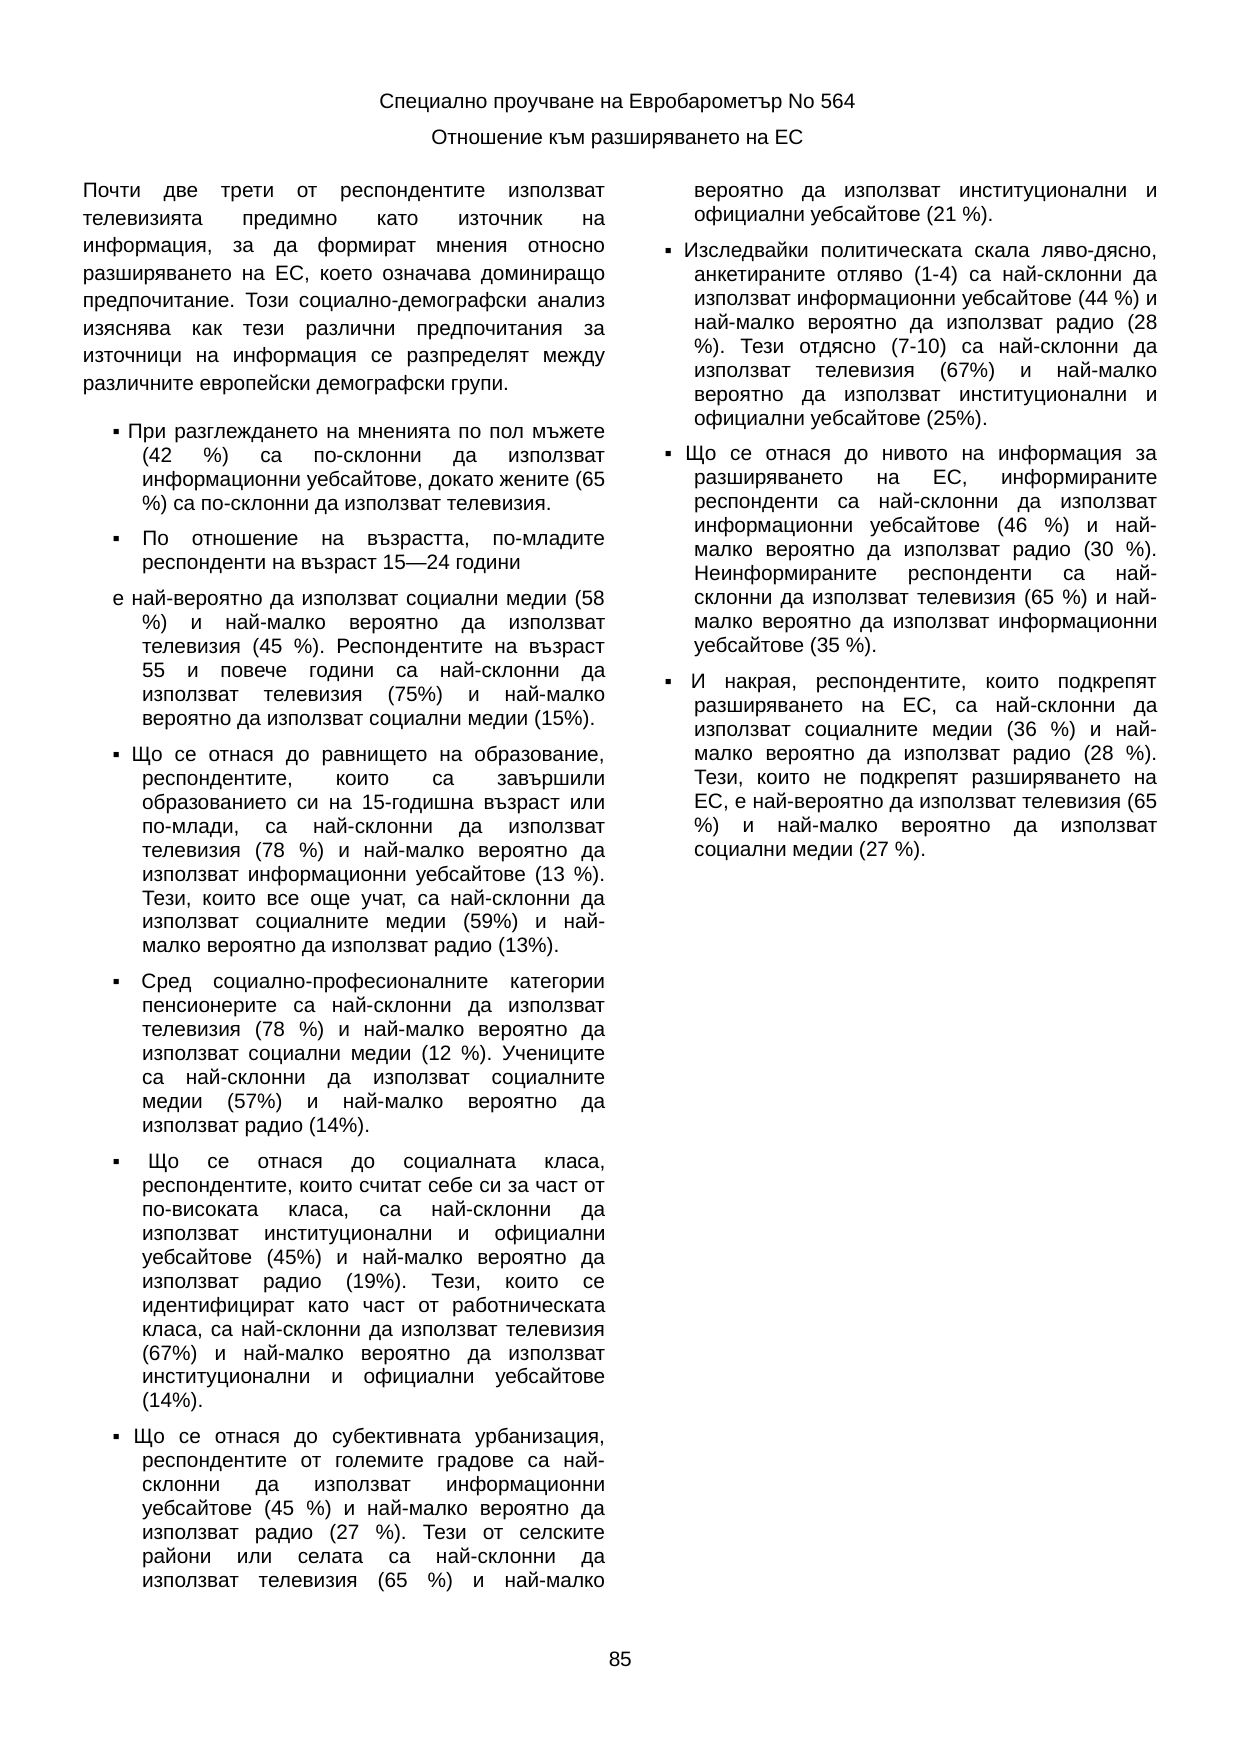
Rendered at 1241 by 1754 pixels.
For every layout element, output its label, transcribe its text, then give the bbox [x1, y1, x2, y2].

text ▪ По отношение на възрастта, по-младите респонденти на възраст 15—24 години [112, 526, 605, 574]
text е най-вероятно да използват социални медии (58 %) и най-малко вероятно да използват телевизия (45 %). Респондентите на възраст 55 и повече години са най-склонни да използват телевизия (75%) и най-малко вероятно да използват социални медии (15%). [112, 586, 605, 730]
text ▪ Що се отнася до равнището на образование, респондентите, които са завършили образованието си на 15-годишна възраст или по-млади, са най-склонни да използват телевизия (78 %) и най-малко вероятно да използват информационни уебсайтове (13 %). Тези, които все още учат, са най-склонни да използват социалните медии (59%) и най-малко вероятно да използват радио (13%). [112, 742, 605, 957]
text ▪ Що се отнася до нивото на информация за разширяването на ЕС, информираните респонденти са най-склонни да използват информационни уебсайтове (46 %) и най-малко вероятно да използват радио (30 %). Неинформираните респонденти са най-склонни да използват телевизия (65 %) и най-малко вероятно да използват информационни уебсайтове (35 %). [664, 441, 1157, 657]
text ▪ Що се отнася до социалната класа, респондентите, които считат себе си за част от по-високата класа, са най-склонни да използват институционални и официални уебсайтове (45%) и най-малко вероятно да използват радио (19%). Тези, които се идентифицират като част от работническата класа, са най-склонни да използват телевизия (67%) и най-малко вероятно да използват институционални и официални уебсайтове (14%). [112, 1149, 605, 1412]
text ▪ Изследвайки политическата скала ляво-дясно, анкетираните отляво (1-4) са най-склонни да използват информационни уебсайтове (44 %) и най-малко вероятно да използват радио (28 %). Тези отдясно (7-10) са най-склонни да използват телевизия (67%) и най-малко вероятно да използват институционални и официални уебсайтове (25%). [664, 238, 1157, 429]
text ▪ И накрая, респондентите, които подкрепят разширяването на ЕС, са най-склонни да използват социалните медии (36 %) и най-малко вероятно да използват радио (28 %). Тези, които не подкрепят разширяването на ЕС, е най-вероятно да използват телевизия (65 %) и най-малко вероятно да използват социални медии (27 %). [664, 669, 1157, 860]
text ▪ Сред социално-професионалните категории пенсионерите са най-склонни да използват телевизия (78 %) и най-малко вероятно да използват социални медии (12 %). Учениците са най-склонни да използват социалните медии (57%) и най-малко вероятно да използват радио (14%). [112, 969, 605, 1137]
text Почти две трети от респондентите използват телевизията предимно като източник на информация, за да формират мнения относно разширяването на ЕС, което означава доминиращо предпочитание. Този социално-демографски анализ изяснява как тези различни предпочитания за източници на информация се разпределят между различните европейски демографски групи. [83, 178, 605, 394]
text ▪ При разглеждането на мненията по пол мъжете (42 %) са по-склонни да използват информационни уебсайтове, докато жените (65 %) са по-склонни да използват телевизия. [112, 418, 605, 514]
text вероятно да използват институционални и официални уебсайтове (21 %). [664, 178, 1157, 226]
text ▪ Що се отнася до субективната урбанизация, респондентите от големите градове са най-склонни да използват информационни уебсайтове (45 %) и най-малко вероятно да използват радио (27 %). Тези от селските райони или селата са най-склонни да използват телевизия (65 %) и най-малко [112, 1424, 605, 1592]
